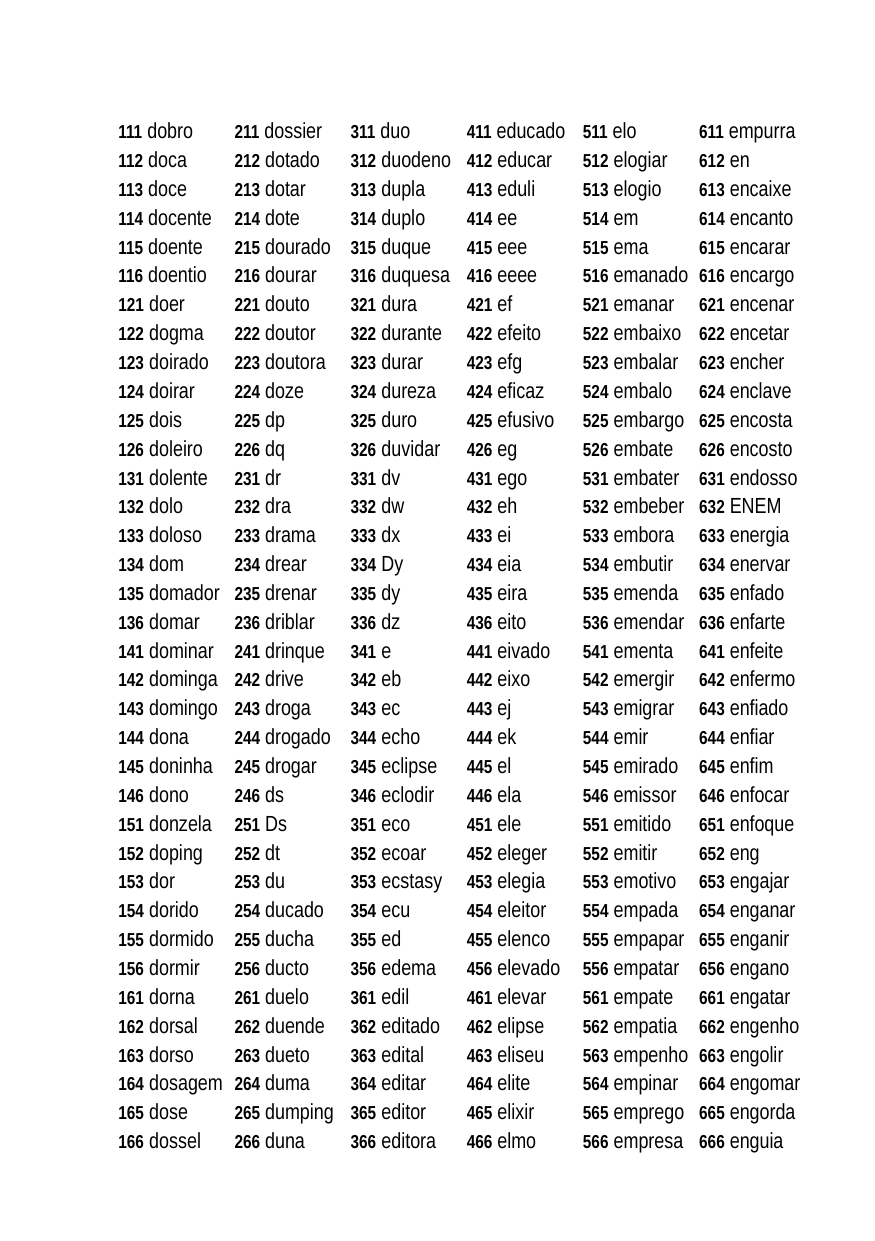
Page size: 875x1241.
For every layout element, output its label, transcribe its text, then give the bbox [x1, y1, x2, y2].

text 124 doirar [118, 378, 234, 403]
text 422 efeito [467, 320, 583, 345]
text 562 empatia [583, 1013, 699, 1038]
text 432 eh [467, 493, 583, 518]
text 651 enfoque [699, 811, 815, 836]
text 326 duvidar [350, 436, 467, 461]
text 445 el [467, 753, 583, 778]
text 166 dossel [118, 1128, 234, 1153]
text 153 dor [118, 868, 234, 893]
text 425 efusivo [467, 407, 583, 432]
text 143 domingo [118, 695, 234, 720]
text 522 embaixo [583, 320, 699, 345]
text 233 drama [234, 522, 350, 547]
text 214 dote [234, 205, 350, 230]
text 621 encenar [699, 291, 815, 316]
text 563 empenho [583, 1041, 699, 1067]
text 116 doentio [118, 262, 234, 287]
text 115 doente [118, 233, 234, 259]
text 221 douto [234, 291, 350, 316]
text 155 dormido [118, 926, 234, 951]
text 315 duque [350, 233, 467, 259]
text 163 dorso [118, 1041, 234, 1067]
text 125 dois [118, 407, 234, 432]
text 164 dosagem [118, 1070, 234, 1095]
text 662 engenho [699, 1013, 815, 1038]
text 635 enfado [699, 580, 815, 605]
text 314 duplo [350, 205, 467, 230]
text 436 eito [467, 609, 583, 634]
text 423 efg [467, 349, 583, 374]
text 513 elogio [583, 176, 699, 201]
text 533 embora [583, 522, 699, 547]
text 514 em [583, 205, 699, 230]
text 134 dom [118, 551, 234, 576]
text 242 drive [234, 666, 350, 691]
text 251 Ds [234, 811, 350, 836]
text 111 dobro [118, 118, 234, 143]
text 224 doze [234, 378, 350, 403]
text 645 enfim [699, 753, 815, 778]
text 362 editado [350, 1013, 467, 1038]
text 426 eg [467, 436, 583, 461]
text 624 enclave [699, 378, 815, 403]
text 132 dolo [118, 493, 234, 518]
text 531 embater [583, 464, 699, 489]
text 332 dw [350, 493, 467, 518]
text 551 emitido [583, 811, 699, 836]
text 565 emprego [583, 1099, 699, 1124]
text 365 editor [350, 1099, 467, 1124]
text 442 eixo [467, 666, 583, 691]
text 451 ele [467, 811, 583, 836]
text 222 doutor [234, 320, 350, 345]
text 441 eivado [467, 637, 583, 663]
text 454 eleitor [467, 897, 583, 922]
text 561 empate [583, 984, 699, 1009]
text 231 dr [234, 464, 350, 489]
text 126 doleiro [118, 436, 234, 461]
text 544 emir [583, 724, 699, 749]
text 346 eclodir [350, 782, 467, 807]
text 135 domador [118, 580, 234, 605]
text 344 echo [350, 724, 467, 749]
text 256 ducto [234, 955, 350, 980]
text 216 dourar [234, 262, 350, 287]
text 646 enfocar [699, 782, 815, 807]
text 455 elenco [467, 926, 583, 951]
text 252 dt [234, 839, 350, 864]
text 661 engatar [699, 984, 815, 1009]
text 625 encosta [699, 407, 815, 432]
text 311 duo [350, 118, 467, 143]
text 416 eeee [467, 262, 583, 287]
text 364 editar [350, 1070, 467, 1095]
text 263 dueto [234, 1041, 350, 1067]
text 253 du [234, 868, 350, 893]
text 456 elevado [467, 955, 583, 980]
text 146 dono [118, 782, 234, 807]
text 112 doca [118, 147, 234, 172]
text 435 eira [467, 580, 583, 605]
text 663 engolir [699, 1041, 815, 1067]
text 352 ecoar [350, 839, 467, 864]
text 215 dourado [234, 233, 350, 259]
text 636 enfarte [699, 609, 815, 634]
text 652 eng [699, 839, 815, 864]
text 421 ef [467, 291, 583, 316]
text 532 embeber [583, 493, 699, 518]
text 265 dumping [234, 1099, 350, 1124]
text 555 empapar [583, 926, 699, 951]
text 264 duma [234, 1070, 350, 1095]
text 546 emissor [583, 782, 699, 807]
text 656 engano [699, 955, 815, 980]
text 266 duna [234, 1128, 350, 1153]
text 511 elo [583, 118, 699, 143]
text 666 enguia [699, 1128, 815, 1153]
text 616 encargo [699, 262, 815, 287]
text 356 edema [350, 955, 467, 980]
text 611 empurra [699, 118, 815, 143]
text 446 ela [467, 782, 583, 807]
text 262 duende [234, 1013, 350, 1038]
text 512 elogiar [583, 147, 699, 172]
text 225 dp [234, 407, 350, 432]
text 466 elmo [467, 1128, 583, 1153]
text 632 ENEM [699, 493, 815, 518]
text 552 emitir [583, 839, 699, 864]
text 413 eduli [467, 176, 583, 201]
text 345 eclipse [350, 753, 467, 778]
text 235 drenar [234, 580, 350, 605]
text 323 durar [350, 349, 467, 374]
text 243 droga [234, 695, 350, 720]
text 523 embalar [583, 349, 699, 374]
text 433 ei [467, 522, 583, 547]
text 534 embutir [583, 551, 699, 576]
text 643 enfiado [699, 695, 815, 720]
text 411 educado [467, 118, 583, 143]
text 536 emendar [583, 609, 699, 634]
text 141 dominar [118, 637, 234, 663]
text 234 drear [234, 551, 350, 576]
text 244 drogado [234, 724, 350, 749]
text 461 elevar [467, 984, 583, 1009]
text 333 dx [350, 522, 467, 547]
text 631 endosso [699, 464, 815, 489]
text 644 enfiar [699, 724, 815, 749]
text 464 elite [467, 1070, 583, 1095]
text 324 dureza [350, 378, 467, 403]
text 161 dorna [118, 984, 234, 1009]
text 213 dotar [234, 176, 350, 201]
text 462 elipse [467, 1013, 583, 1038]
text 553 emotivo [583, 868, 699, 893]
text 232 dra [234, 493, 350, 518]
text 463 eliseu [467, 1041, 583, 1067]
text 414 ee [467, 205, 583, 230]
text 342 eb [350, 666, 467, 691]
text 331 dv [350, 464, 467, 489]
text 355 ed [350, 926, 467, 951]
text 626 encosto [699, 436, 815, 461]
text 334 Dy [350, 551, 467, 576]
text 261 duelo [234, 984, 350, 1009]
text 351 eco [350, 811, 467, 836]
text 526 embate [583, 436, 699, 461]
text 453 elegia [467, 868, 583, 893]
text 465 elixir [467, 1099, 583, 1124]
text 255 ducha [234, 926, 350, 951]
text 556 empatar [583, 955, 699, 980]
text 246 ds [234, 782, 350, 807]
text 165 dose [118, 1099, 234, 1124]
text 655 enganir [699, 926, 815, 951]
text 254 ducado [234, 897, 350, 922]
text 316 duquesa [350, 262, 467, 287]
text 223 doutora [234, 349, 350, 374]
text 142 dominga [118, 666, 234, 691]
text 313 dupla [350, 176, 467, 201]
text 145 doninha [118, 753, 234, 778]
text 452 eleger [467, 839, 583, 864]
text 612 en [699, 147, 815, 172]
text 131 dolente [118, 464, 234, 489]
text 545 emirado [583, 753, 699, 778]
text 113 doce [118, 176, 234, 201]
text 515 ema [583, 233, 699, 259]
text 654 enganar [699, 897, 815, 922]
text 154 dorido [118, 897, 234, 922]
text 144 dona [118, 724, 234, 749]
text 151 donzela [118, 811, 234, 836]
text 312 duodeno [350, 147, 467, 172]
text 412 educar [467, 147, 583, 172]
text 521 emanar [583, 291, 699, 316]
text 415 eee [467, 233, 583, 259]
text 226 dq [234, 436, 350, 461]
text 615 encarar [699, 233, 815, 259]
text 566 empresa [583, 1128, 699, 1153]
text 641 enfeite [699, 637, 815, 663]
text 211 dossier [234, 118, 350, 143]
text 623 encher [699, 349, 815, 374]
text 321 dura [350, 291, 467, 316]
text 123 doirado [118, 349, 234, 374]
text 434 eia [467, 551, 583, 576]
text 363 edital [350, 1041, 467, 1067]
text 325 duro [350, 407, 467, 432]
text 133 doloso [118, 522, 234, 547]
text 343 ec [350, 695, 467, 720]
text 353 ecstasy [350, 868, 467, 893]
text 622 encetar [699, 320, 815, 345]
text 241 drinque [234, 637, 350, 663]
text 336 dz [350, 609, 467, 634]
text 516 emanado [583, 262, 699, 287]
text 542 emergir [583, 666, 699, 691]
text 152 doping [118, 839, 234, 864]
text 543 emigrar [583, 695, 699, 720]
text 322 durante [350, 320, 467, 345]
text 424 eficaz [467, 378, 583, 403]
text 122 dogma [118, 320, 234, 345]
text 541 ementa [583, 637, 699, 663]
text 236 driblar [234, 609, 350, 634]
text 431 ego [467, 464, 583, 489]
text 245 drogar [234, 753, 350, 778]
text 633 energia [699, 522, 815, 547]
text 354 ecu [350, 897, 467, 922]
text 366 editora [350, 1128, 467, 1153]
text 614 encanto [699, 205, 815, 230]
text 162 dorsal [118, 1013, 234, 1038]
text 634 enervar [699, 551, 815, 576]
text 535 emenda [583, 580, 699, 605]
text 443 ej [467, 695, 583, 720]
text 642 enfermo [699, 666, 815, 691]
text 525 embargo [583, 407, 699, 432]
text 613 encaixe [699, 176, 815, 201]
text 665 engorda [699, 1099, 815, 1124]
text 121 doer [118, 291, 234, 316]
text 664 engomar [699, 1070, 815, 1095]
text 564 empinar [583, 1070, 699, 1095]
text 136 domar [118, 609, 234, 634]
text 114 docente [118, 205, 234, 230]
text 335 dy [350, 580, 467, 605]
text 653 engajar [699, 868, 815, 893]
text 444 ek [467, 724, 583, 749]
text 524 embalo [583, 378, 699, 403]
text 361 edil [350, 984, 467, 1009]
text 156 dormir [118, 955, 234, 980]
text 554 empada [583, 897, 699, 922]
text 212 dotado [234, 147, 350, 172]
text 341 e [350, 637, 467, 663]
